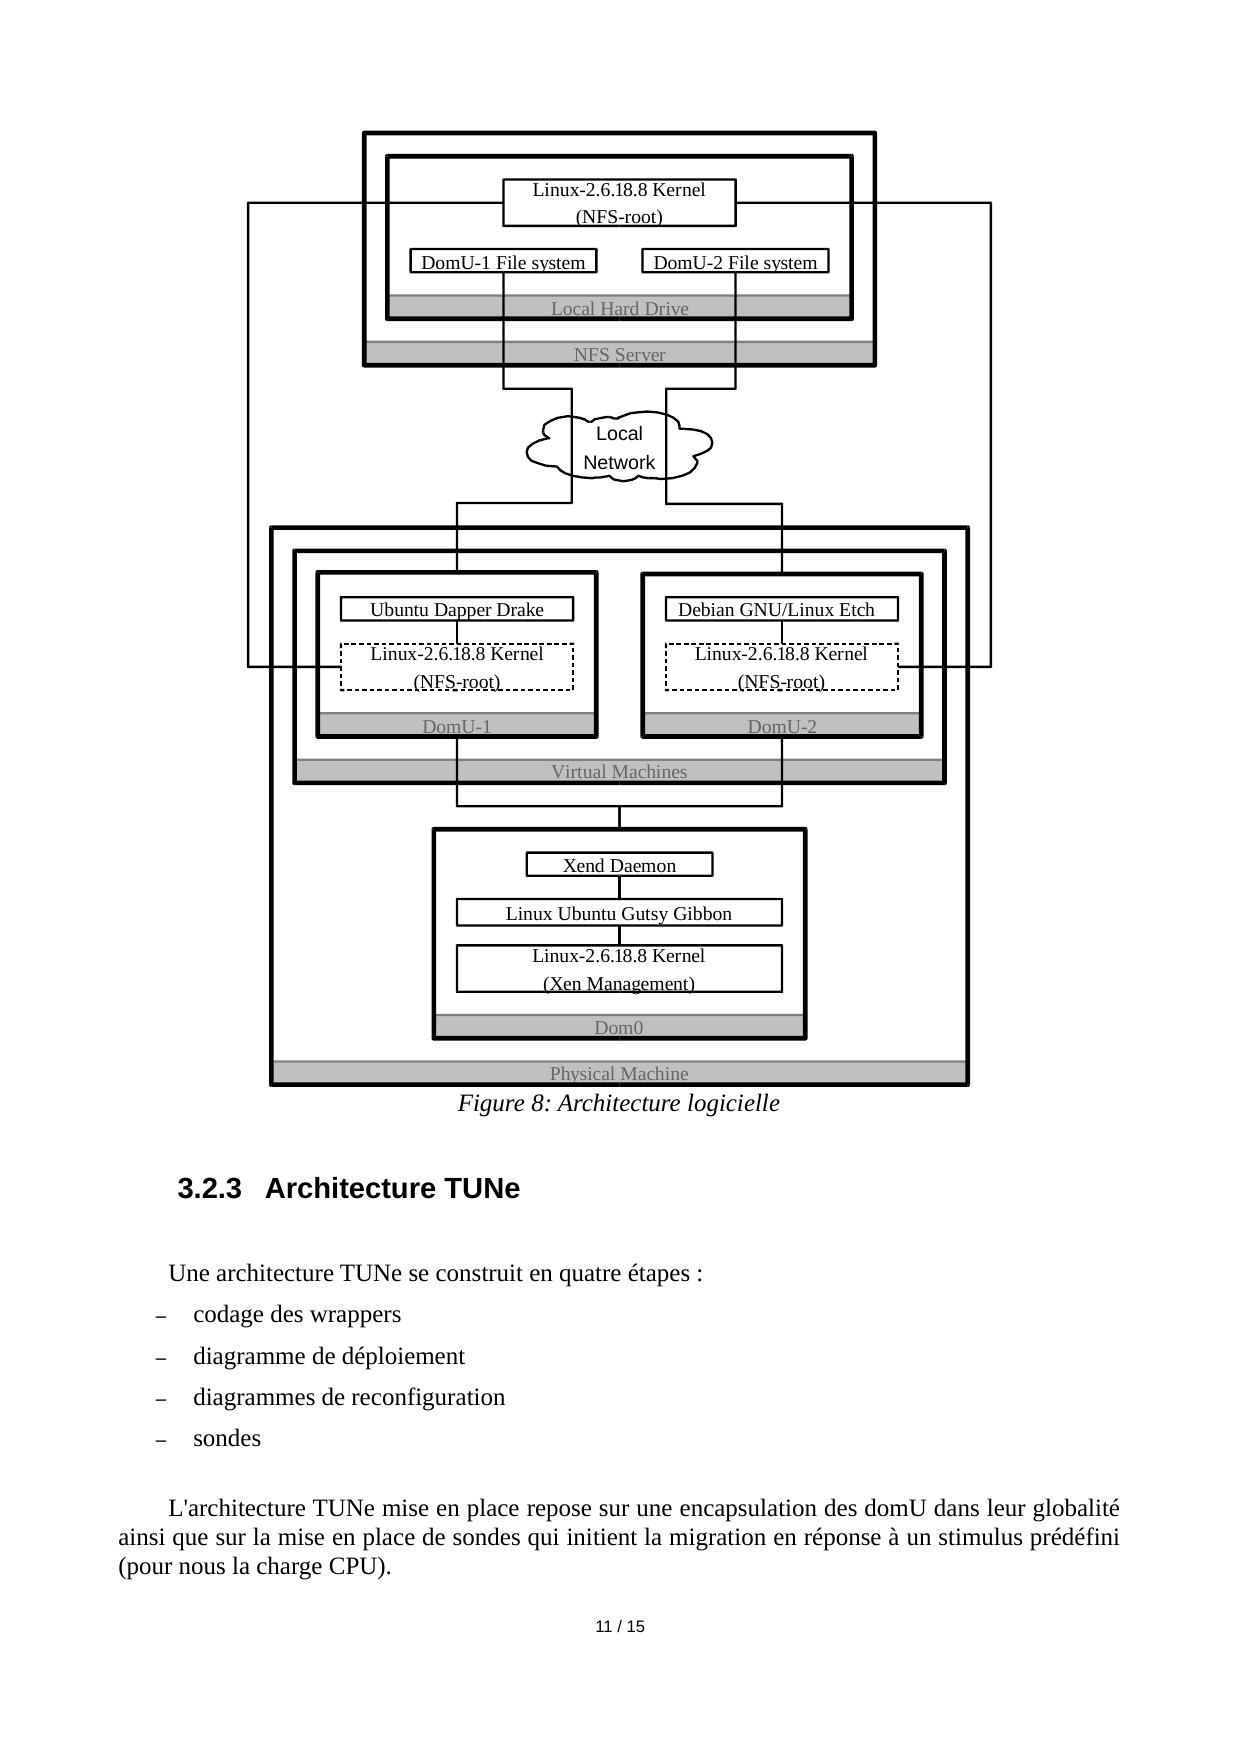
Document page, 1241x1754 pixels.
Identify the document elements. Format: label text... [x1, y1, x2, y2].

text Une architecture TUNe se construit en quatre étapes : [118, 1258, 1122, 1287]
list diagrammes de reconfiguration [156, 1382, 1122, 1411]
subtitle Architecture TUNe [177, 1171, 1122, 1204]
text Figure 8: Architecture logicielle [246, 131, 994, 1117]
text L'architecture TUNe mise en place repose sur une encapsulation des domU dans leur globalité ainsi que sur la mise en place de sondes qui initient la migration en réponse à un stimulus prédéfini (pour nous la charge CPU). [118, 1493, 1122, 1579]
list sondes [156, 1423, 1122, 1452]
list codage des wrappers [156, 1299, 1122, 1328]
list diagramme de déploiement [156, 1341, 1122, 1369]
